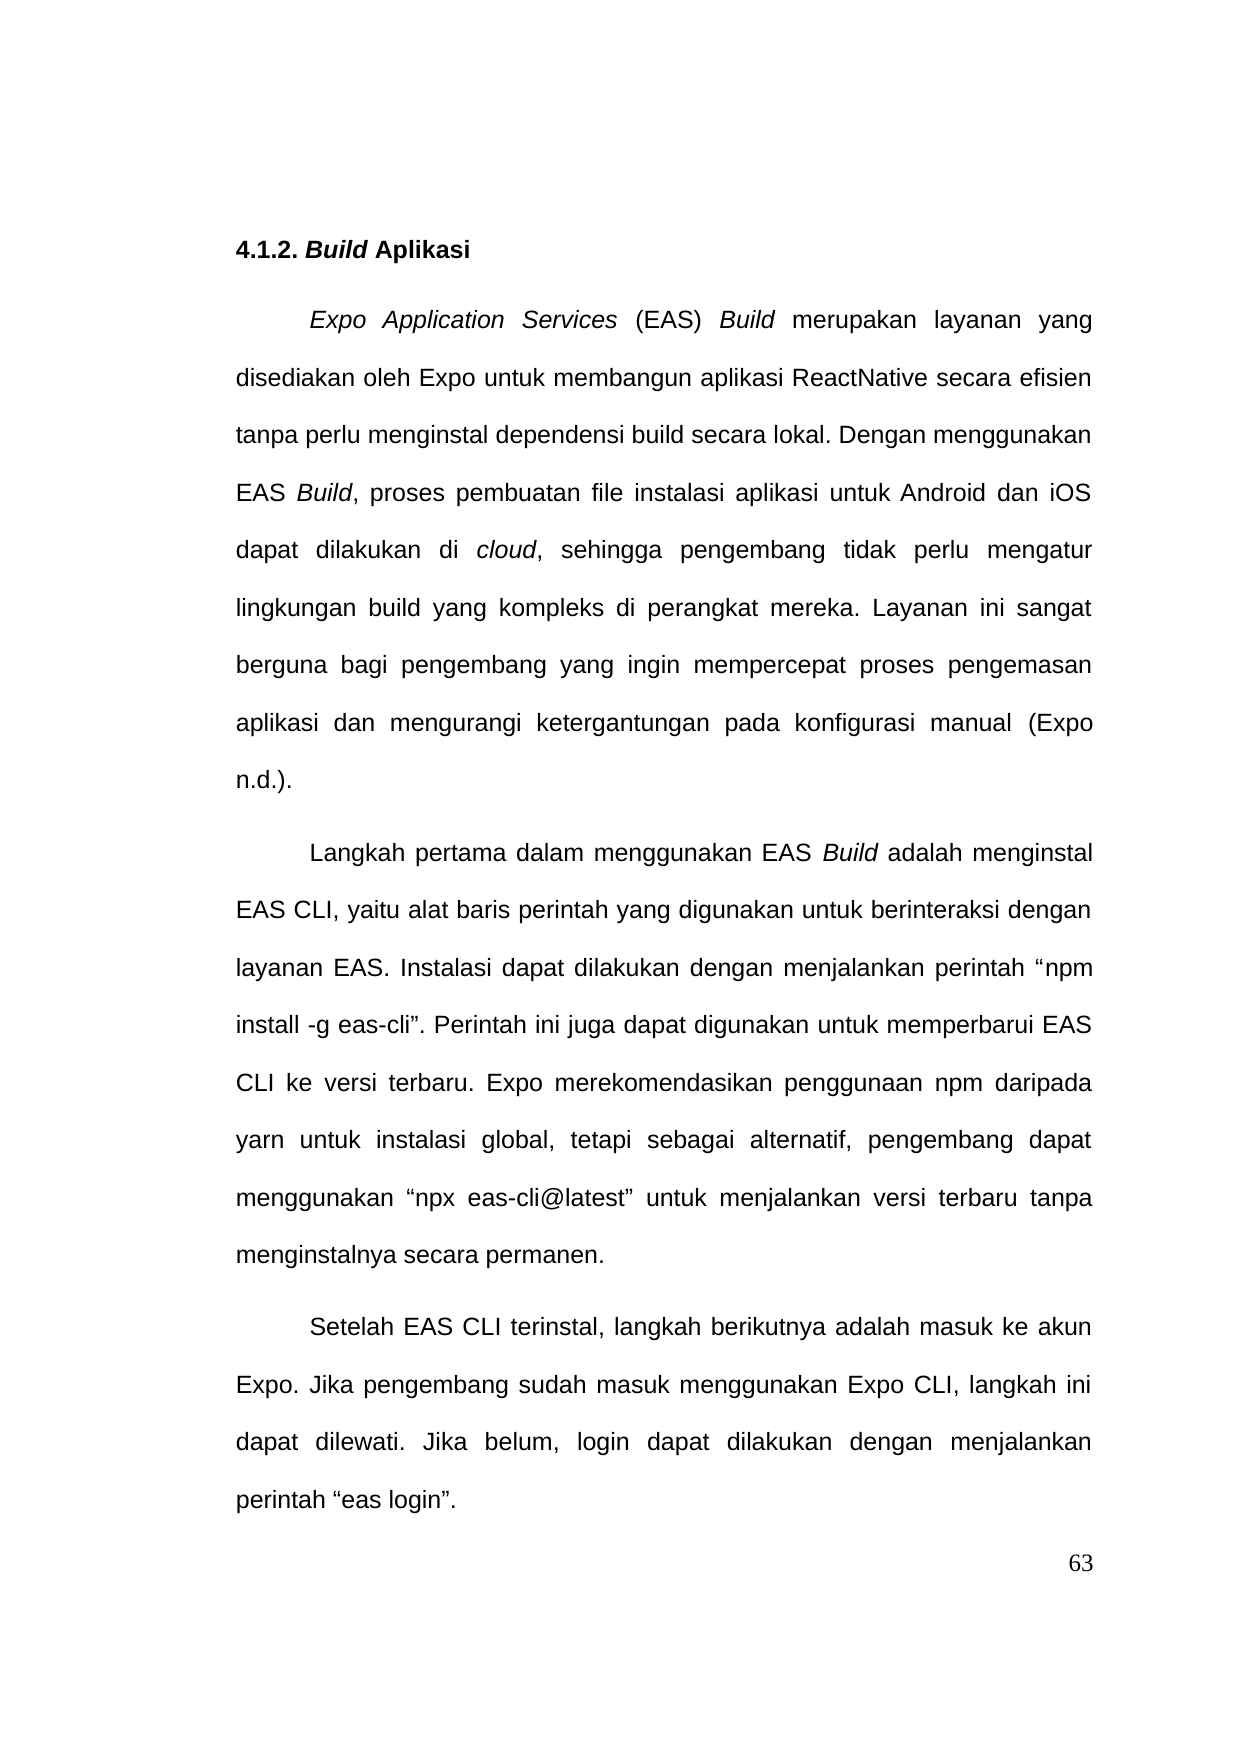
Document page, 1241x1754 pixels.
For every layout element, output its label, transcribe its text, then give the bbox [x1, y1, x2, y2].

text Setelah EAS CLI terinstal, langkah berikutnya adalah masuk ke akun Expo. Jika pengembang sudah masuk menggunakan Expo CLI, langkah ini dapat dilewati. Jika belum, login dapat dilakukan dengan menjalankan perintah “eas login”. [236, 1312, 1093, 1513]
subtitle 4.1.2. Build Aplikasi [236, 236, 1093, 264]
text Langkah pertama dalam menggunakan EAS Build adalah menginstal EAS CLI, yaitu alat baris perintah yang digunakan untuk berinteraksi dengan layanan EAS. Instalasi dapat dilakukan dengan menjalankan perintah “npm install -g eas-cli”. Perintah ini juga dapat digunakan untuk memperbarui EAS CLI ke versi terbaru. Expo merekomendasikan penggunaan npm daripada yarn untuk instalasi global, tetapi sebagai alternatif, pengembang dapat menggunakan “npx eas-cli@latest” untuk menjalankan versi terbaru tanpa menginstalnya secara permanen. [236, 838, 1093, 1269]
text Expo Application Services (EAS) Build merupakan layanan yang disediakan oleh Expo untuk membangun aplikasi ReactNative secara efisien tanpa perlu menginstal dependensi build secara lokal. Dengan menggunakan EAS Build, proses pembuatan file instalasi aplikasi untuk Android dan iOS dapat dilakukan di cloud, sehingga pengembang tidak perlu mengatur lingkungan build yang kompleks di perangkat mereka. Layanan ini sangat berguna bagi pengembang yang ingin mempercepat proses pengemasan aplikasi dan mengurangi ketergantungan pada konfigurasi manual (Expo n.d.). [236, 306, 1093, 794]
